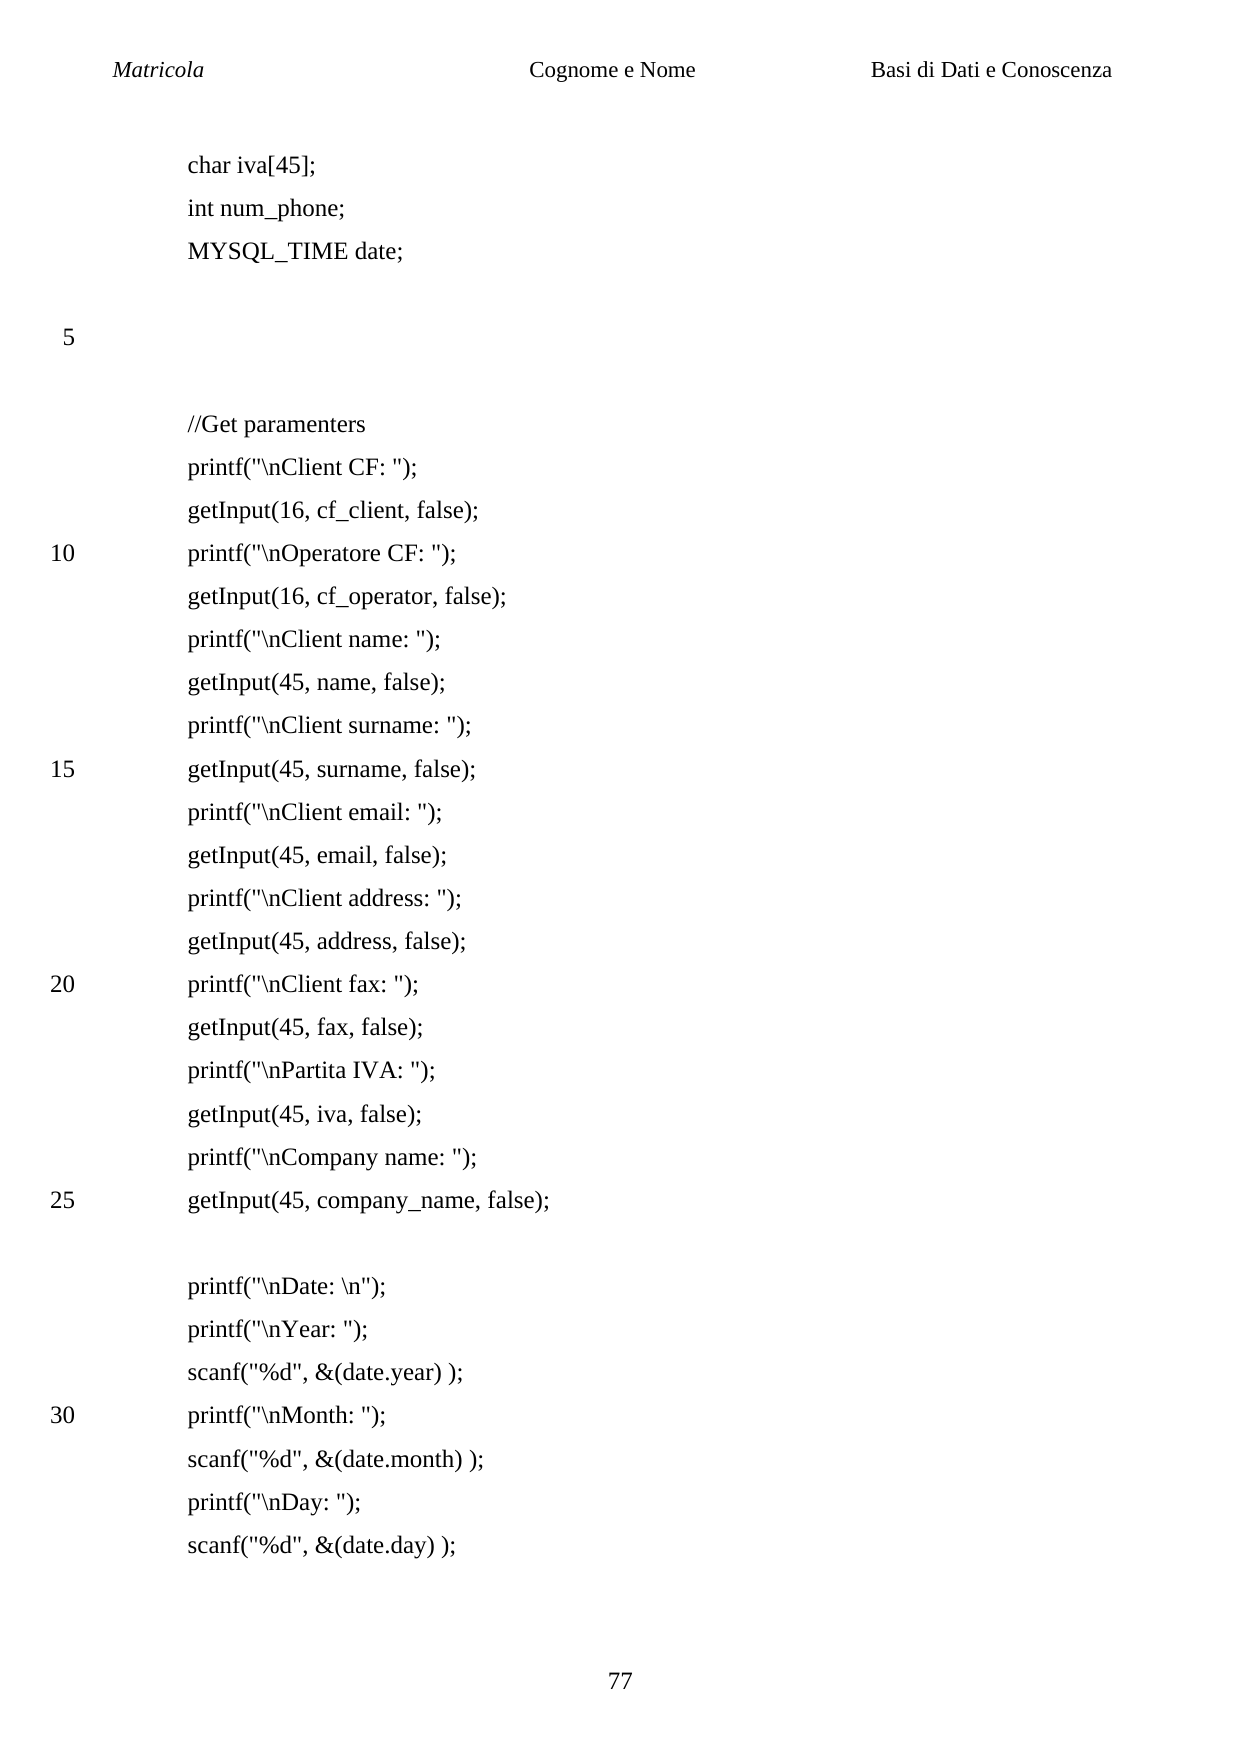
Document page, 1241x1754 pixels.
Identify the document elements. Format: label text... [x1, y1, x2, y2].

text getInput(45, address, false); [112, 926, 1128, 955]
text printf("\nClient fax: "); [112, 969, 1128, 998]
text getInput(45, email, false); [112, 840, 1128, 869]
text printf("\nDay: "); [112, 1487, 1128, 1516]
text scanf("%d", &(date.year) ); [112, 1357, 1128, 1386]
text printf("\nOperatore CF: "); [112, 538, 1128, 567]
text printf("\nClient address: "); [112, 883, 1128, 912]
text //Get paramenters [112, 409, 1128, 437]
text scanf("%d", &(date.month) ); [112, 1444, 1128, 1472]
text printf("\nClient CF: "); [112, 452, 1128, 481]
text getInput(45, name, false); [112, 667, 1128, 696]
text getInput(45, iva, false); [112, 1099, 1128, 1127]
text getInput(45, fax, false); [112, 1012, 1128, 1041]
text printf("\nMonth: "); [112, 1401, 1128, 1429]
text getInput(16, cf_client, false); [112, 495, 1128, 524]
text printf("\nClient surname: "); [112, 711, 1128, 739]
text char iva[45]; [112, 150, 1128, 179]
text getInput(16, cf_operator, false); [112, 581, 1128, 610]
text MYSQL_TIME date; [112, 236, 1128, 265]
text getInput(45, company_name, false); [112, 1185, 1128, 1214]
text printf("\nDate: \n"); [112, 1271, 1128, 1300]
text printf("\nClient name: "); [112, 624, 1128, 653]
text printf("\nCompany name: "); [112, 1142, 1128, 1171]
text getInput(45, surname, false); [112, 754, 1128, 782]
text int num_phone; [112, 193, 1128, 222]
text printf("\nClient email: "); [112, 797, 1128, 826]
text printf("\nPartita IVA: "); [112, 1056, 1128, 1084]
text printf("\nYear: "); [112, 1314, 1128, 1343]
text scanf("%d", &(date.day) ); [112, 1530, 1128, 1559]
